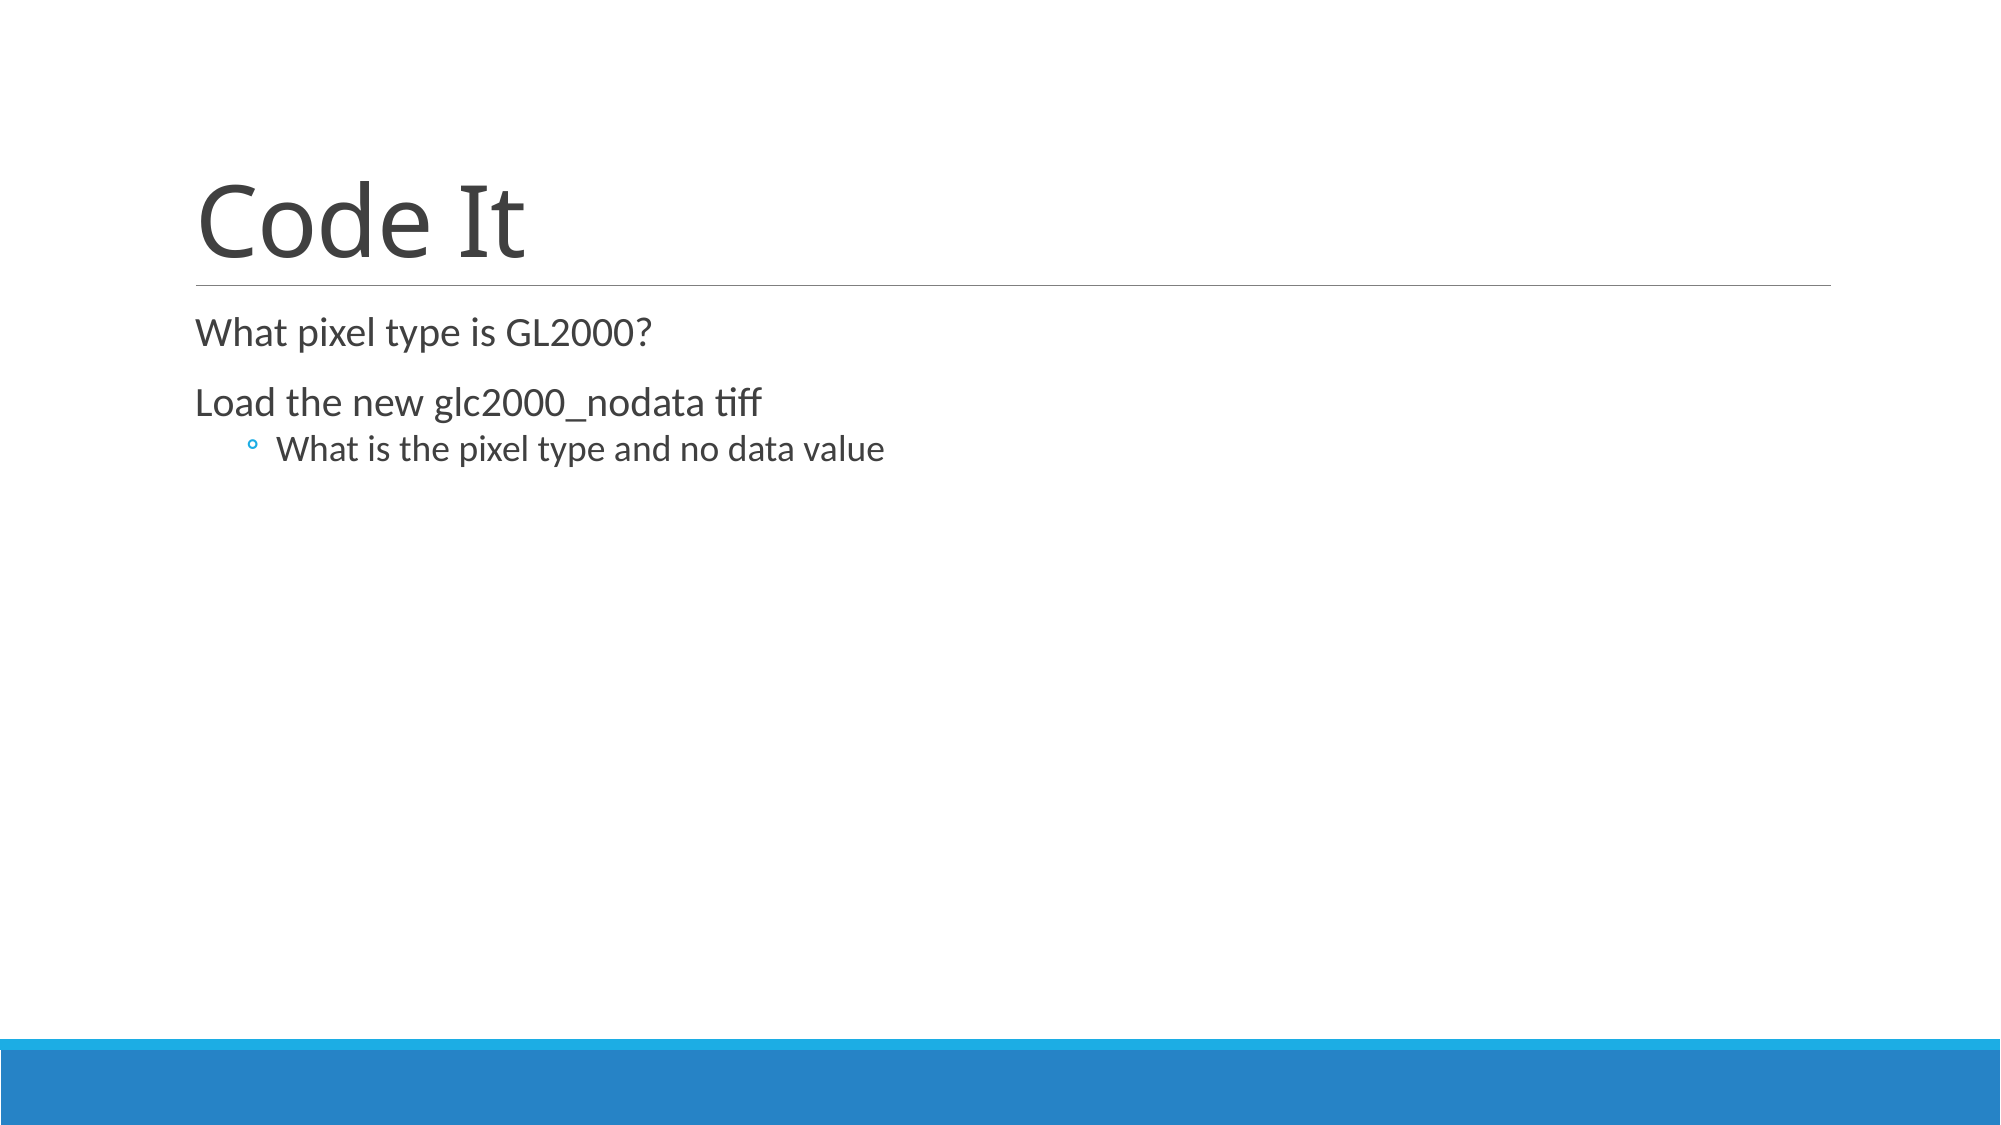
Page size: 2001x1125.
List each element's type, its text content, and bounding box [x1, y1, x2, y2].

title Code It [180, 47, 1831, 286]
list What pixel type is GL2000? Load the new glc2000_nodata tiff What is the pixel type and no data value [180, 302, 1831, 963]
